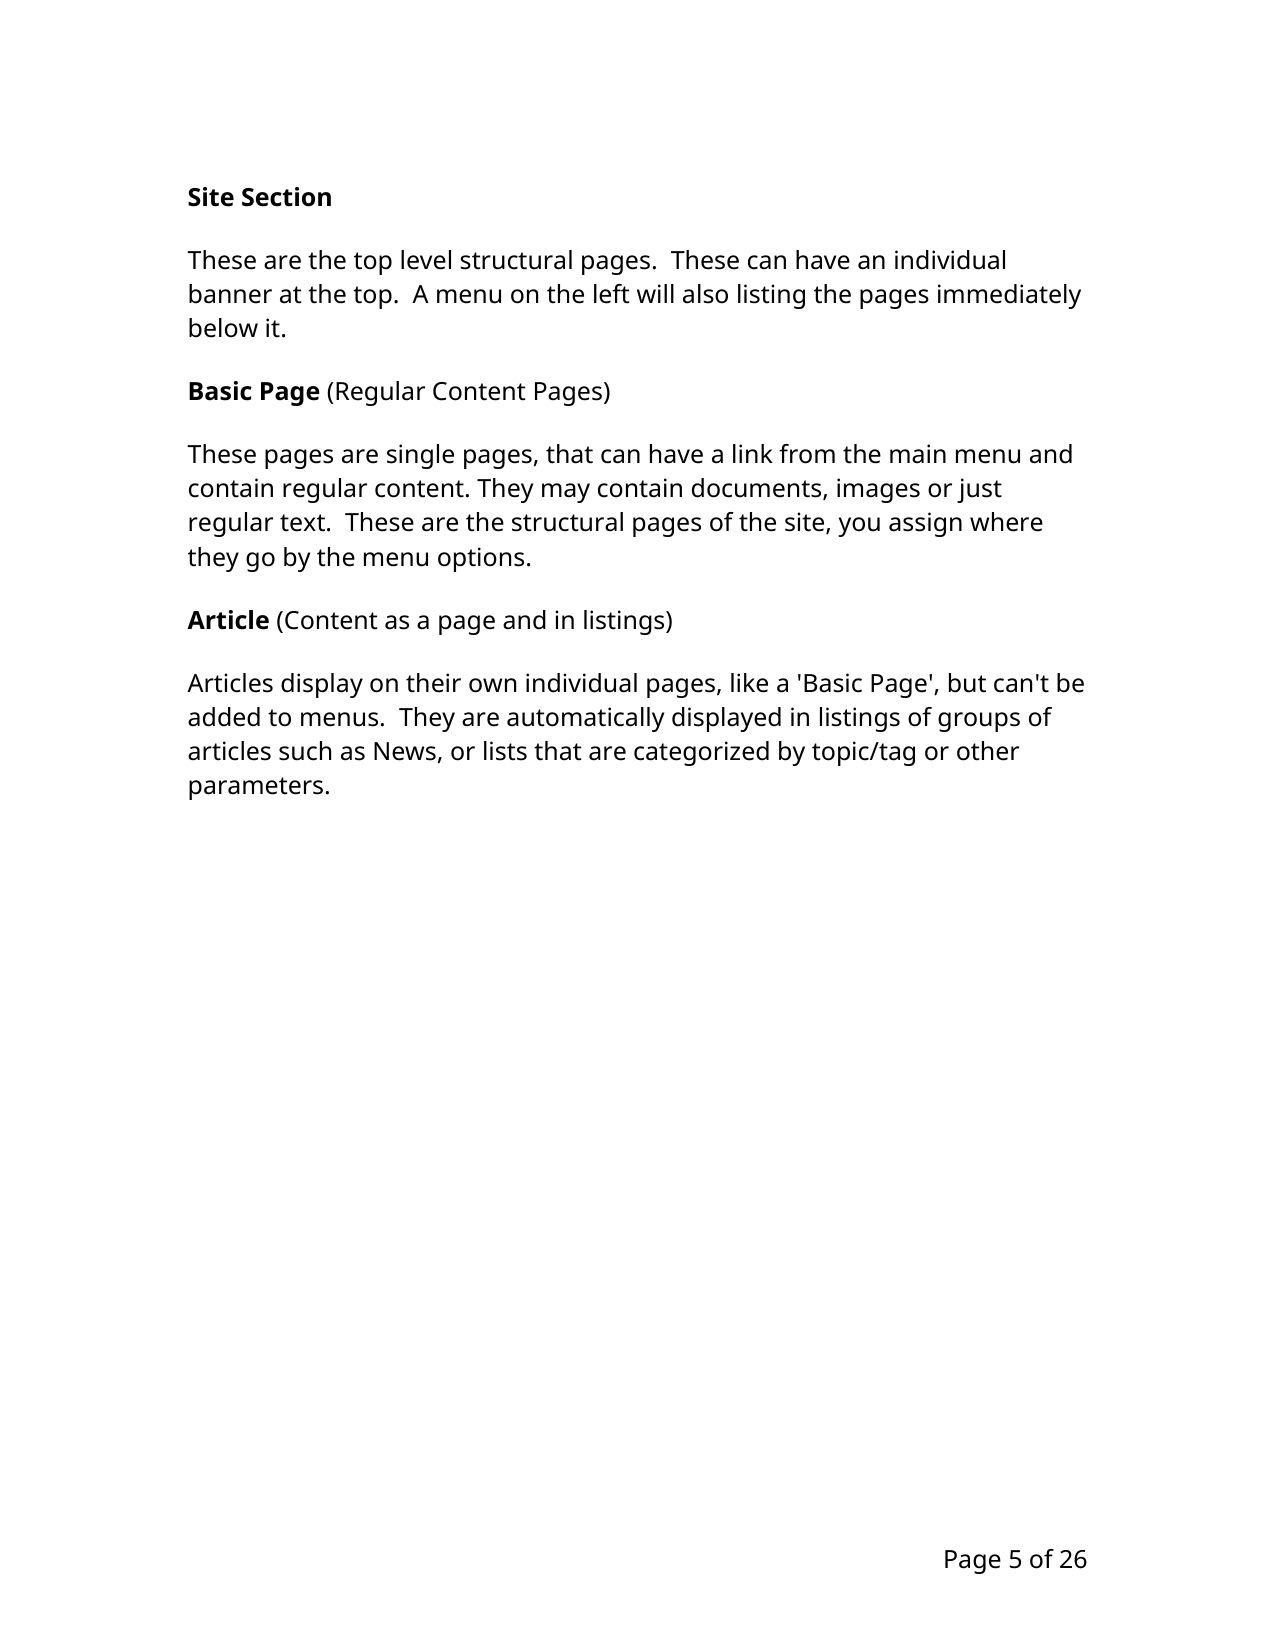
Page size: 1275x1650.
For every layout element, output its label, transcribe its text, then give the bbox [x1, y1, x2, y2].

text Site Section [187, 179, 1087, 213]
text Articles display on their own individual pages, like a 'Basic Page', but can't be added to menus. They are automatically displayed in listings of groups of articles such as News, or lists that are categorized by topic/tag or other parameters. [187, 666, 1087, 802]
text These are the top level structural pages. These can have an individual banner at the top. A menu on the left will also listing the pages immediately below it. [187, 242, 1087, 344]
text Basic Page (Regular Content Pages) [187, 374, 1087, 408]
text These pages are single pages, that can have a link from the main menu and contain regular content. They may contain documents, images or just regular text. These are the structural pages of the site, you assign where they go by the menu options. [187, 437, 1087, 573]
text Article (Content as a page and in listings) [187, 602, 1087, 636]
